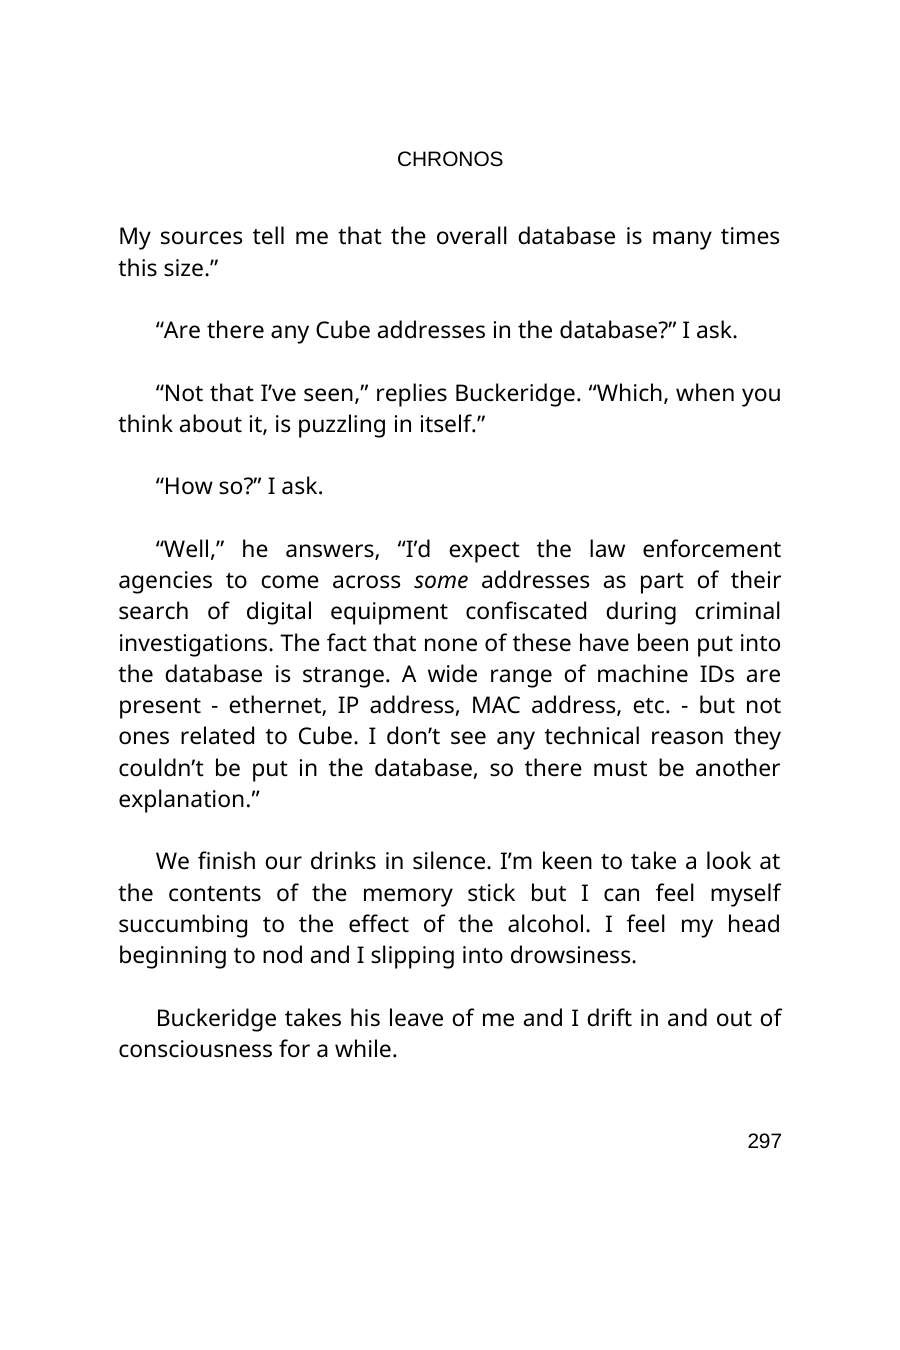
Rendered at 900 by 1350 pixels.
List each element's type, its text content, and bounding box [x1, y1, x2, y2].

text We finish our drinks in silence. I’m keen to take a look at the contents of the memory stick but I can feel myself succumbing to the effect of the alcohol. I feel my head beginning to nod and I slipping into drowsiness. [118, 845, 782, 970]
text “Are there any Cube addresses in the database?” I ask. [118, 314, 782, 345]
text Buckeridge takes his leave of me and I drift in and out of consciousness for a while. [118, 1001, 782, 1064]
text My sources tell me that the overall database is many times this size.” [118, 220, 782, 283]
text “Well,” he answers, “I’d expect the law enforcement agencies to come across some addresses as part of their search of digital equipment confiscated during criminal investigations. The fact that none of these have been put into the database is strange. A wide range of machine IDs are present - ethernet, IP address, MAC address, etc. - but not ones related to Cube. I don’t see any technical reason they couldn’t be put in the database, so there must be another explanation.” [118, 533, 782, 814]
text “Not that I’ve seen,” replies Buckeridge. “Which, when you think about it, is puzzling in itself.” [118, 376, 782, 439]
text “How so?” I ask. [118, 470, 782, 501]
